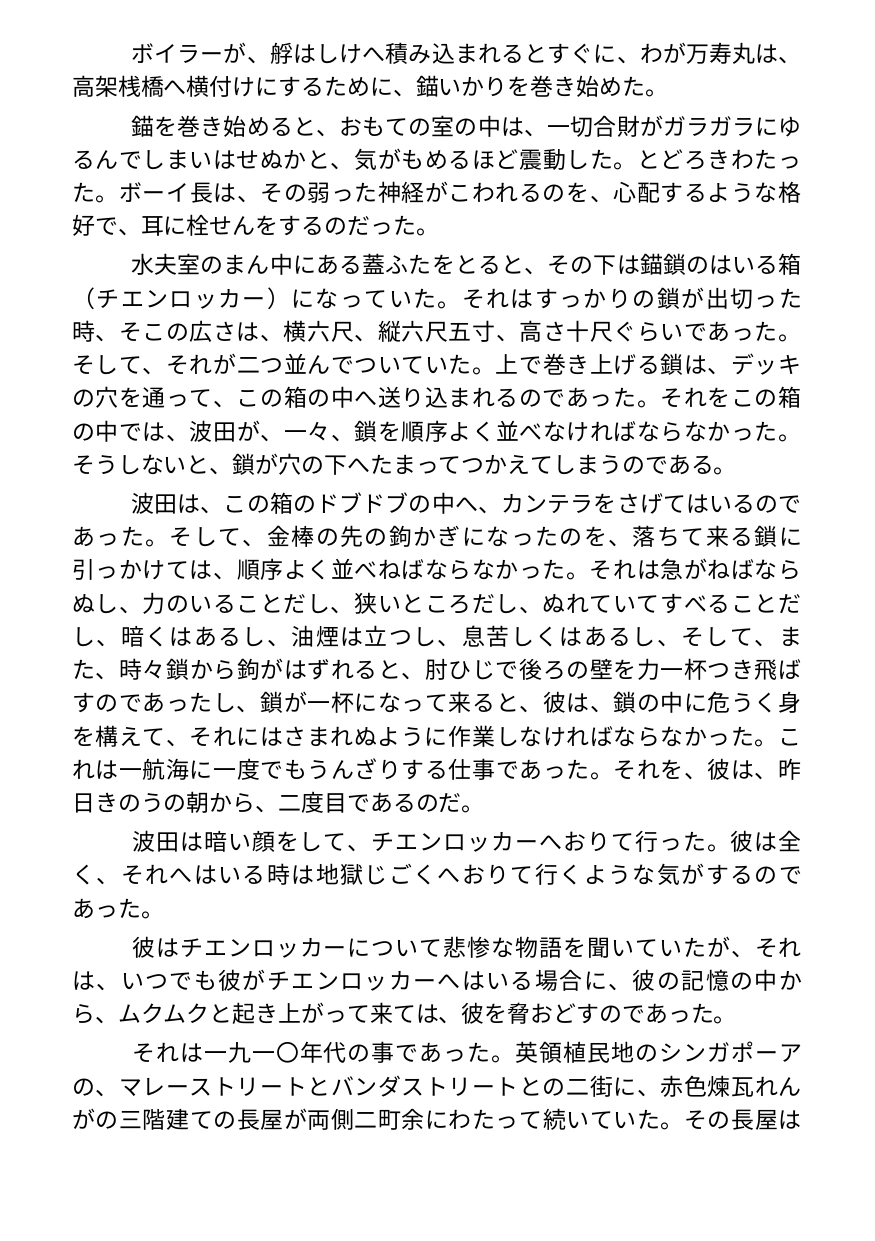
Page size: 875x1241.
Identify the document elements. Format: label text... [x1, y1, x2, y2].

text 錨を巻き始めると、おもての室の中は、一切合財がガラガラにゆるんでしまいはせぬかと、気がもめるほど震動した。とどろきわたった。ボーイ長は、その弱った神経がこわれるのを、心配するような格好で、耳に栓せんをするのだった。 [72, 108, 802, 241]
text ボイラーが、艀はしけへ積み込まれるとすぐに、わが万寿丸は、高架桟橋へ横付けにするために、錨いかりを巻き始めた。 [72, 36, 802, 102]
text それは一九一〇年代の事であった。英領植民地のシンガポーアの、マレーストリートとバンダストリートとの二街に、赤色煉瓦れんがの三階建ての長屋が両側二町余にわたって続いていた。その長屋は [72, 1035, 802, 1135]
text 波田は、この箱のドブドブの中へ、カンテラをさげてはいるのであった。そして、金棒の先の鉤かぎになったのを、落ちて来る鎖に引っかけては、順序よく並べねばならなかった。それは急がねばならぬし、力のいることだし、狭いところだし、ぬれていてすべることだし、暗くはあるし、油煙は立つし、息苦しくはあるし、そして、また、時々鎖から鉤がはずれると、肘ひじで後ろの壁を力一杯つき飛ばすのであったし、鎖が一杯になって来ると、彼は、鎖の中に危うく身を構えて、それにはさまれぬように作業しなければならなかった。これは一航海に一度でもうんざりする仕事であった。それを、彼は、昨日きのうの朝から、二度目であるのだ。 [72, 486, 802, 818]
text 波田は暗い顔をして、チエンロッカーへおりて行った。彼は全く、それへはいる時は地獄じごくへおりて行くような気がするのであった。 [72, 824, 802, 924]
text 彼はチエンロッカーについて悲惨な物語を聞いていたが、それは、いつでも彼がチエンロッカーへはいる場合に、彼の記憶の中から、ムクムクと起き上がって来ては、彼を脅おどすのであった。 [72, 930, 802, 1029]
text 水夫室のまん中にある蓋ふたをとると、その下は錨鎖のはいる箱（チエンロッカー）になっていた。それはすっかりの鎖が出切った時、そこの広さは、横六尺、縦六尺五寸、高さ十尺ぐらいであった。そして、それが二つ並んでついていた。上で巻き上げる鎖は、デッキの穴を通って、この箱の中へ送り込まれるのであった。それをこの箱の中では、波田が、一々、鎖を順序よく並べなければならなかった。そうしないと、鎖が穴の下へたまってつかえてしまうのである。 [72, 247, 802, 480]
